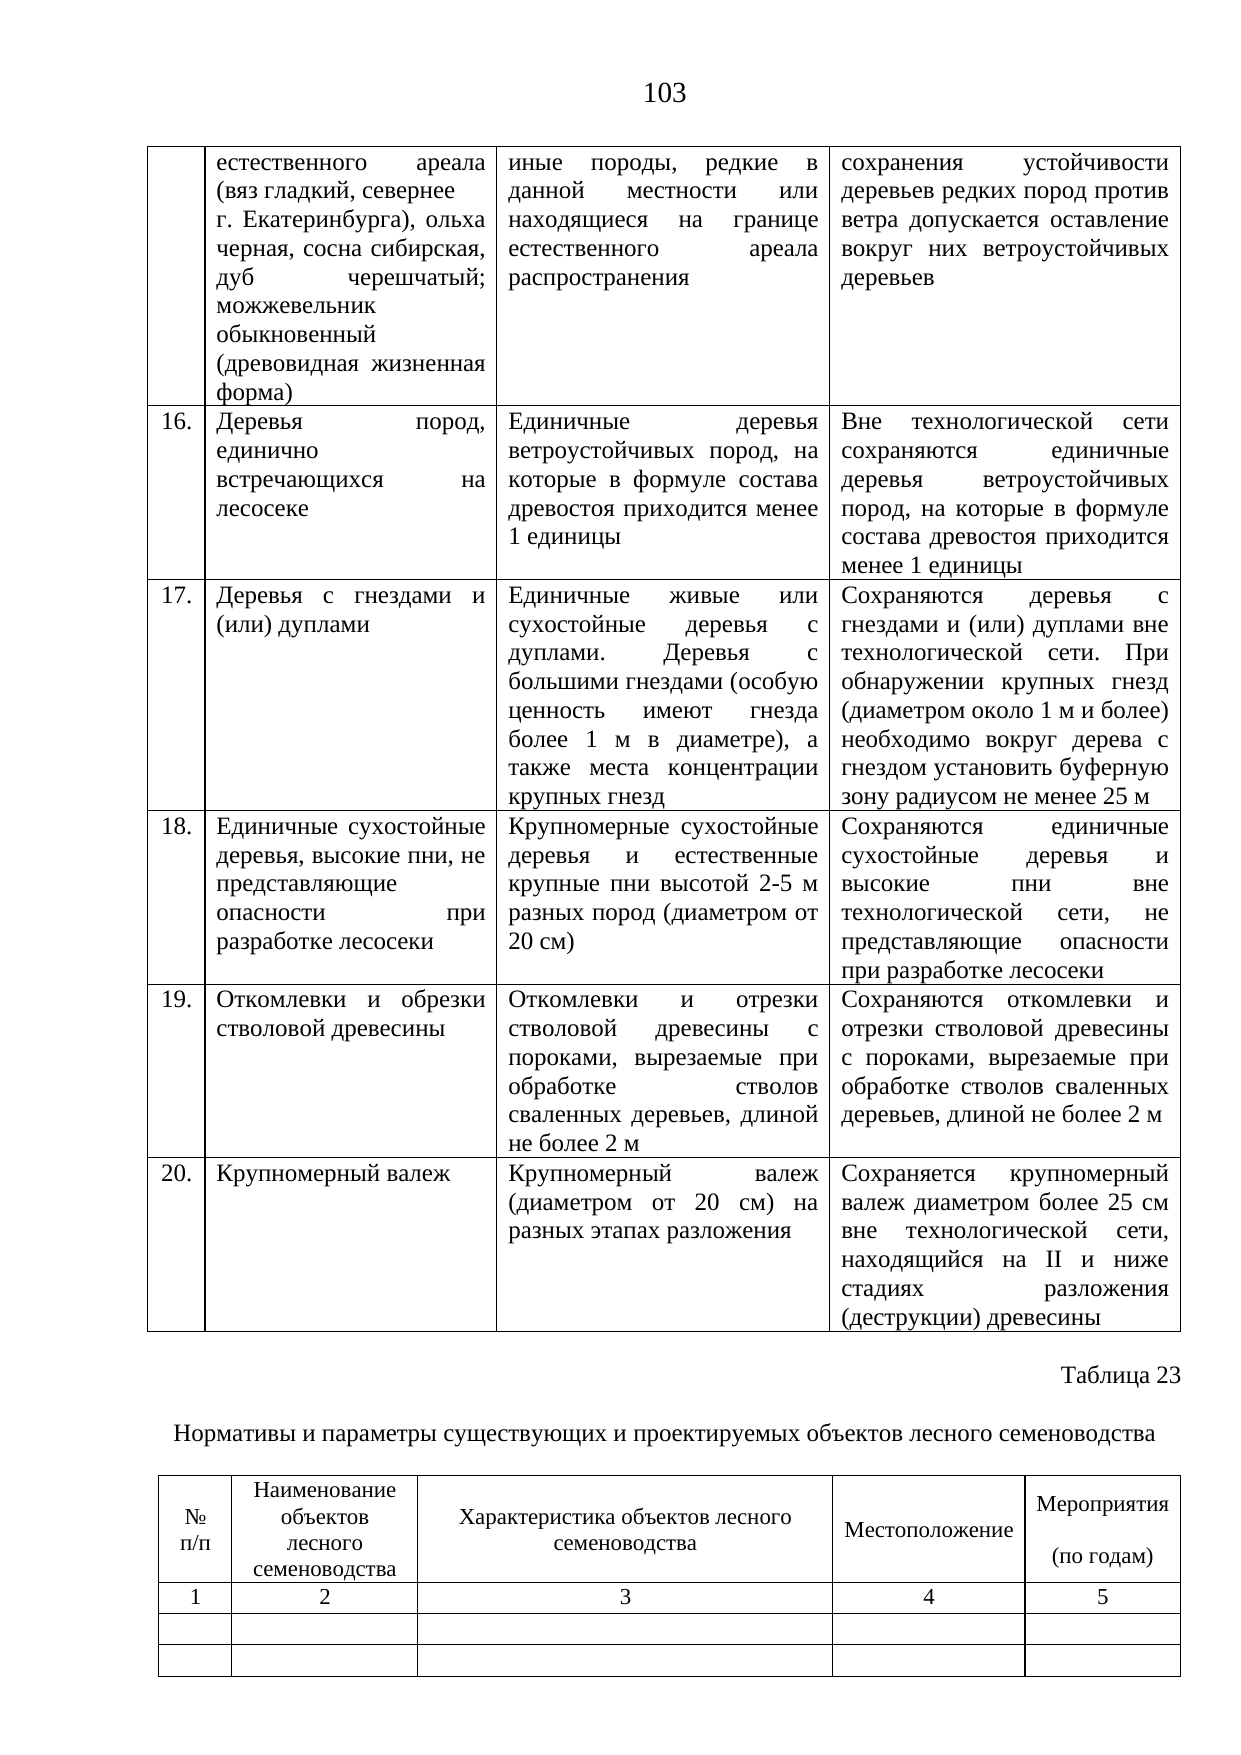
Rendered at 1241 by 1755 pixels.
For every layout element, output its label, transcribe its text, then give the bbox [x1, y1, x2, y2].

table_cell естественного ареала (вяз гладкий, севернее г. Екатеринбурга), ольха черная, сосна сибирская, дуб черешчатый; можжевельник обыкновенный (древовидная жизненная форма) [206, 147, 496, 405]
table_header Мероприятия (по годам) [1026, 1476, 1180, 1582]
table_cell 16. [148, 406, 204, 579]
text Нормативы и параметры существующих и проектируемых объектов лесного семеноводства [148, 1418, 1181, 1447]
table_cell Единичные сухостойные деревья, высокие пни, не представляющие опасности при разработке лесосеки [206, 811, 496, 983]
table_cell 1 [159, 1583, 231, 1613]
table_cell [232, 1645, 417, 1676]
table_header Местоположение [833, 1476, 1024, 1582]
table_cell 19. [148, 985, 204, 1157]
text Таблица 23 [148, 1360, 1181, 1389]
table_header Характеристика объектов лесного семеноводства [418, 1476, 832, 1582]
table_header Наименование объектов лесного семеноводства [232, 1476, 417, 1582]
table_cell Сохраняются откомлевки и отрезки стволовой древесины с пороками, вырезаемые при обработке стволов сваленных деревьев, длиной не более 2 м [830, 985, 1180, 1157]
table_cell Деревья пород, единично встречающихся на лесосеке [206, 406, 496, 579]
table_cell Сохраняются деревья с гнездами и (или) дуплами вне технологической сети. При обнаружении крупных гнезд (диаметром около 1 м и более) необходимо вокруг дерева с гнездом установить буферную зону радиусом не менее 25 м [830, 580, 1180, 810]
table_cell [833, 1614, 1024, 1644]
table_cell [418, 1645, 832, 1676]
table_cell 5 [1026, 1583, 1180, 1613]
table_cell [232, 1614, 417, 1644]
table_cell Крупномерный валеж [206, 1158, 496, 1331]
table_cell сохранения устойчивости деревьев редких пород против ветра допускается оставление вокруг них ветроустойчивых деревьев [830, 147, 1180, 405]
table_cell [1026, 1614, 1180, 1644]
table_cell 2 [232, 1583, 417, 1613]
table_cell [148, 147, 204, 405]
table_cell 4 [833, 1583, 1024, 1613]
table_cell 18. [148, 811, 204, 983]
table_cell Единичные деревья ветроустойчивых пород, на которые в формуле состава древостоя приходится менее 1 единицы [497, 406, 829, 579]
table_cell Откомлевки и обрезки стволовой древесины [206, 985, 496, 1157]
table_cell 17. [148, 580, 204, 810]
table_cell [1026, 1645, 1180, 1676]
table_cell [833, 1645, 1024, 1676]
table_cell [159, 1614, 231, 1644]
table_cell Сохраняются единичные сухостойные деревья и высокие пни вне технологической сети, не представляющие опасности при разработке лесосеки [830, 811, 1180, 983]
table_cell иные породы, редкие в данной местности или находящиеся на границе естественного ареала распространения [497, 147, 829, 405]
table_cell Сохраняется крупномерный валеж диаметром более 25 см вне технологической сети, находящийся на II и ниже стадиях разложения (деструкции) древесины [830, 1158, 1180, 1331]
table_cell Единичные живые или сухостойные деревья с дуплами. Деревья с большими гнездами (особую ценность имеют гнезда более 1 м в диаметре), а также места концентрации крупных гнезд [497, 580, 829, 810]
table_cell Крупномерные сухостойные деревья и естественные крупные пни высотой 2-5 м разных пород (диаметром от 20 см) [497, 811, 829, 983]
table_cell 3 [418, 1583, 832, 1613]
table_cell Деревья с гнездами и (или) дуплами [206, 580, 496, 810]
table_cell Вне технологической сети сохраняются единичные деревья ветроустойчивых пород, на которые в формуле состава древостоя приходится менее 1 единицы [830, 406, 1180, 579]
table_cell [418, 1614, 832, 1644]
table_cell Откомлевки и отрезки стволовой древесины с пороками, вырезаемые при обработке стволов сваленных деревьев, длиной не более 2 м [497, 985, 829, 1157]
table_cell 20. [148, 1158, 204, 1331]
table_header № п/п [159, 1476, 231, 1582]
table_cell Крупномерный валеж (диаметром от 20 см) на разных этапах разложения [497, 1158, 829, 1331]
table_cell [159, 1645, 231, 1676]
